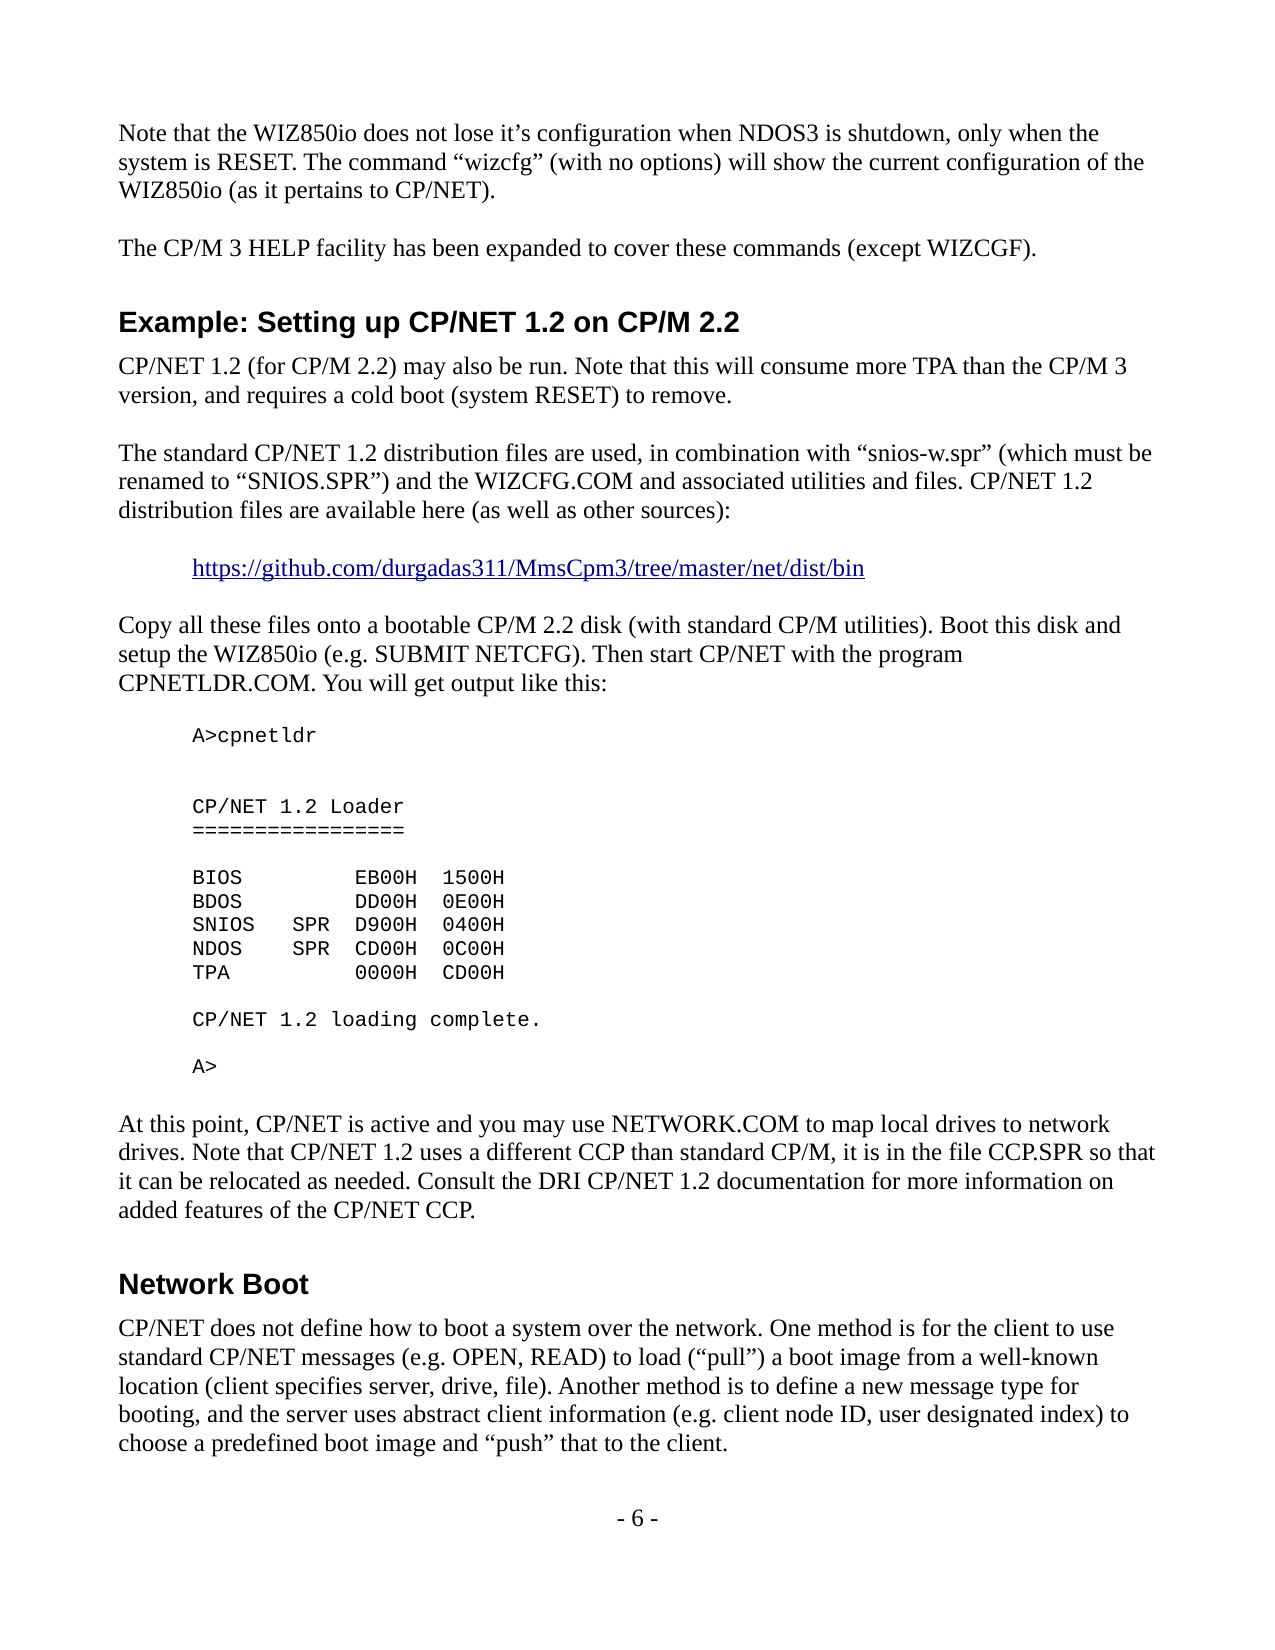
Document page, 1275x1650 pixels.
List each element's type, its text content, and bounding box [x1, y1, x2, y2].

text CP/NET 1.2 (for CP/M 2.2) may also be run. Note that this will consume more TPA than the CP/M 3 version, and requires a cold boot (system RESET) to remove. [118, 351, 1157, 409]
text Copy all these files onto a bootable CP/M 2.2 disk (with standard CP/M utilities). Boot this disk and setup the WIZ850io (e.g. SUBMIT NETCFG). Then start CP/NET with the program CPNETLDR.COM. You will get output like this: [118, 610, 1157, 696]
text SNIOS SPR D900H 0400H [192, 914, 1157, 938]
text https://github.com/durgadas311/MmsCpm3/tree/master/net/dist/bin [192, 553, 1157, 581]
text NDOS SPR CD00H 0C00H [192, 938, 1157, 962]
text TPA 0000H CD00H [192, 962, 1157, 985]
text The CP/M 3 HELP facility has been expanded to cover these commands (except WIZCGF). [118, 233, 1157, 262]
text CP/NET 1.2 loading complete. [192, 1009, 1157, 1033]
text BDOS DD00H 0E00H [192, 891, 1157, 914]
text ================= [192, 820, 1157, 843]
text CP/NET 1.2 Loader [192, 796, 1157, 820]
text A> [192, 1056, 1157, 1080]
text At this point, CP/NET is active and you may use NETWORK.COM to map local drives to network drives. Note that CP/NET 1.2 uses a different CCP than standard CP/M, it is in the file CCP.SPR so that it can be relocated as needed. Consult the DRI CP/NET 1.2 documentation for more information on added features of the CP/NET CCP. [118, 1109, 1157, 1224]
text A>cpnetldr [192, 725, 1157, 749]
text The standard CP/NET 1.2 distribution files are used, in combination with “snios-w.spr” (which must be renamed to “SNIOS.SPR”) and the WIZCFG.COM and associated utilities and files. CP/NET 1.2 distribution files are available here (as well as other sources): [118, 438, 1157, 524]
subtitle Example: Setting up CP/NET 1.2 on CP/M 2.2 [118, 305, 1157, 339]
text CP/NET does not define how to boot a system over the network. One method is for the client to use standard CP/NET messages (e.g. OPEN, READ) to load (“pull”) a boot image from a well-known location (client specifies server, drive, file). Another method is to define a new message type for booting, and the server uses abstract client information (e.g. client node ID, user designated index) to choose a predefined boot image and “push” that to the client. [118, 1313, 1157, 1457]
text Note that the WIZ850io does not lose it’s configuration when NDOS3 is shutdown, only when the system is RESET. The command “wizcfg” (with no options) will show the current configuration of the WIZ850io (as it pertains to CP/NET). [118, 118, 1157, 204]
subtitle Network Boot [118, 1267, 1157, 1301]
text BIOS EB00H 1500H [192, 867, 1157, 891]
